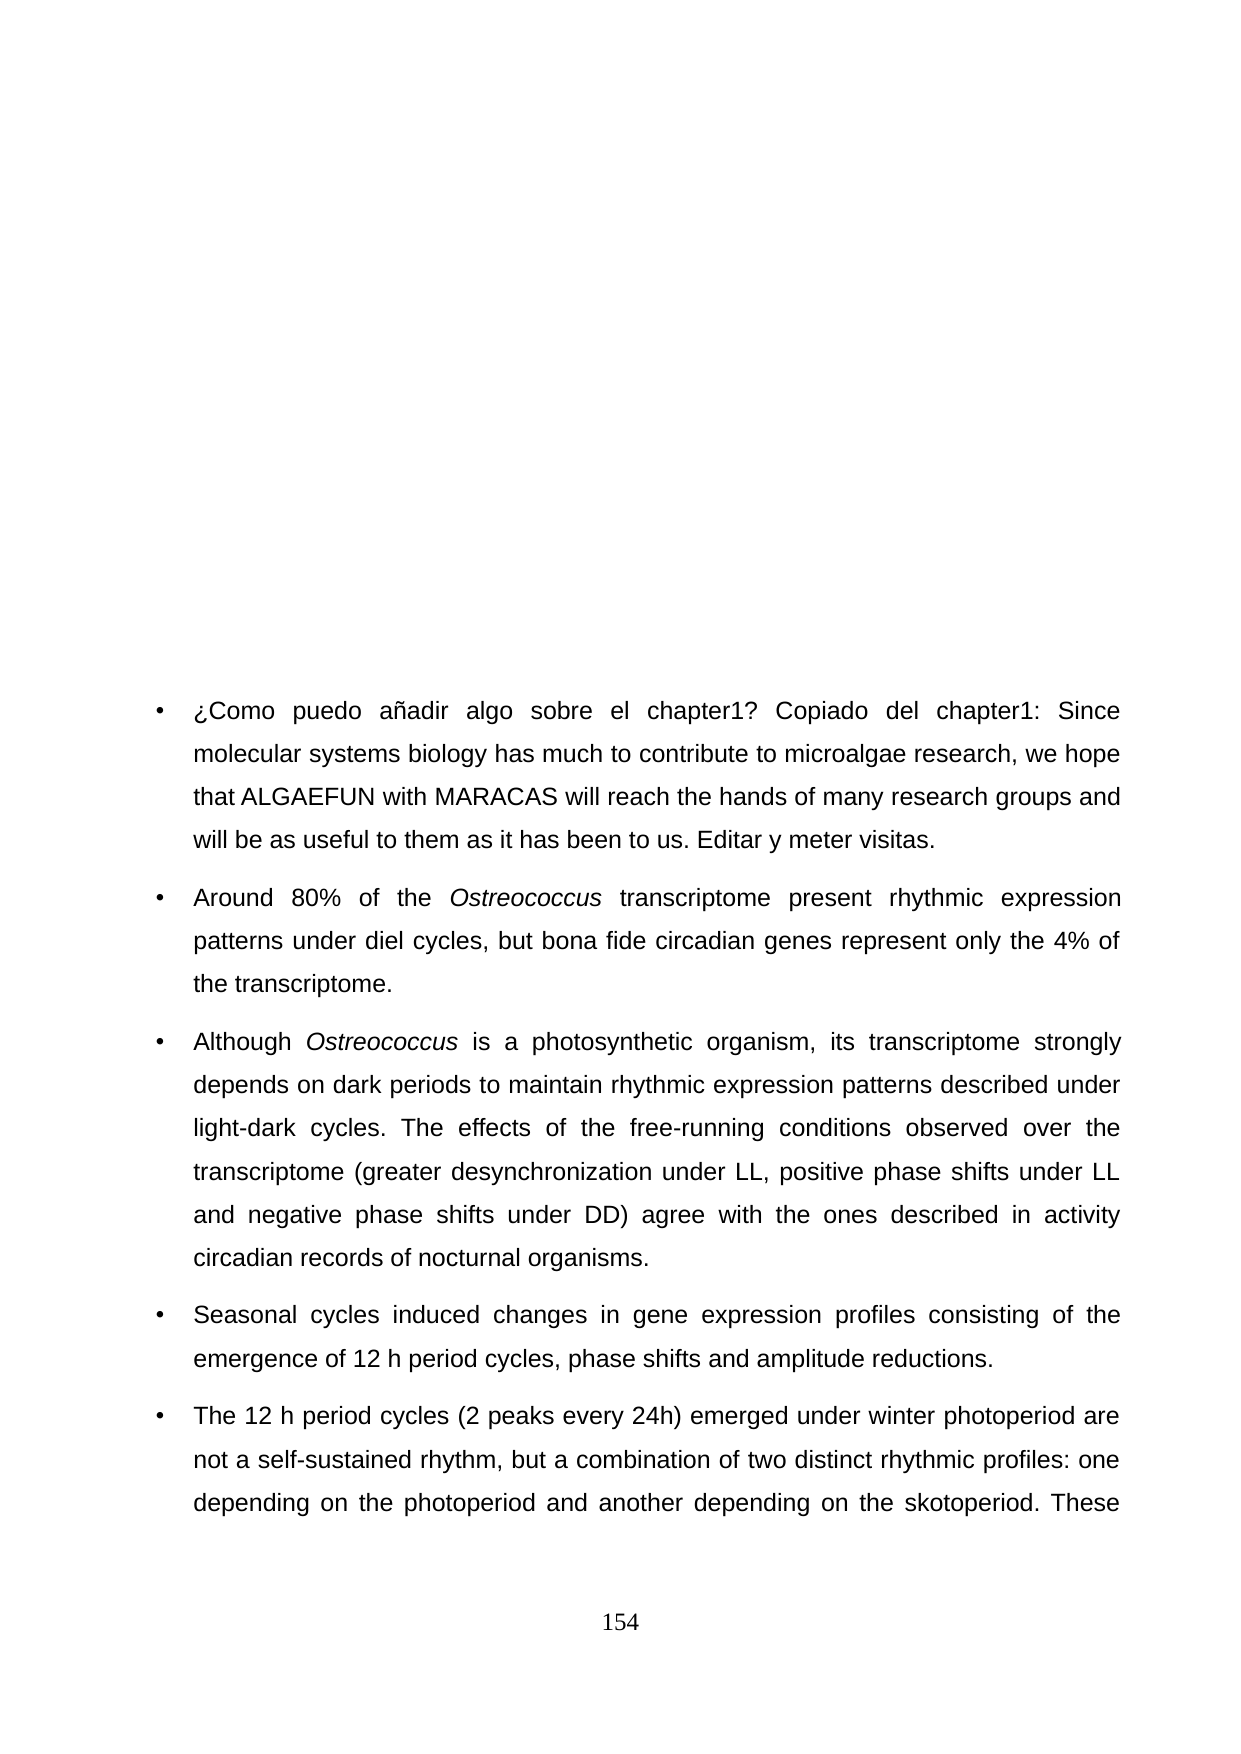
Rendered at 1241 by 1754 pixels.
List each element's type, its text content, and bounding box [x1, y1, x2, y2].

list The 12 h period cycles (2 peaks every 24h) emerged under winter photoperiod are not a self-sustained rhythm, but a combination of two distinct rhythmic profiles: one depending on the photoperiod and another depending on the skotoperiod. These [156, 1401, 1122, 1516]
list ¿Como puedo añadir algo sobre el chapter1? Copiado del chapter1: Since molecular systems biology has much to contribute to microalgae research, we hope that ALGAEFUN with MARACAS will reach the hands of many research groups and will be as useful to them as it has been to us. Editar y meter visitas. [156, 696, 1122, 854]
list Although Ostreococcus is a photosynthetic organism, its transcriptome strongly depends on dark periods to maintain rhythmic expression patterns described under light-dark cycles. The effects of the free-running conditions observed over the transcriptome (greater desynchronization under LL, positive phase shifts under LL and negative phase shifts under DD) agree with the ones described in activity circadian records of nocturnal organisms. [156, 1027, 1122, 1271]
list Around 80% of the Ostreococcus transcriptome present rhythmic expression patterns under diel cycles, but bona fide circadian genes represent only the 4% of the transcriptome. [156, 883, 1122, 998]
list Seasonal cycles induced changes in gene expression profiles consisting of the emergence of 12 h period cycles, phase shifts and amplitude reductions. [156, 1300, 1122, 1372]
